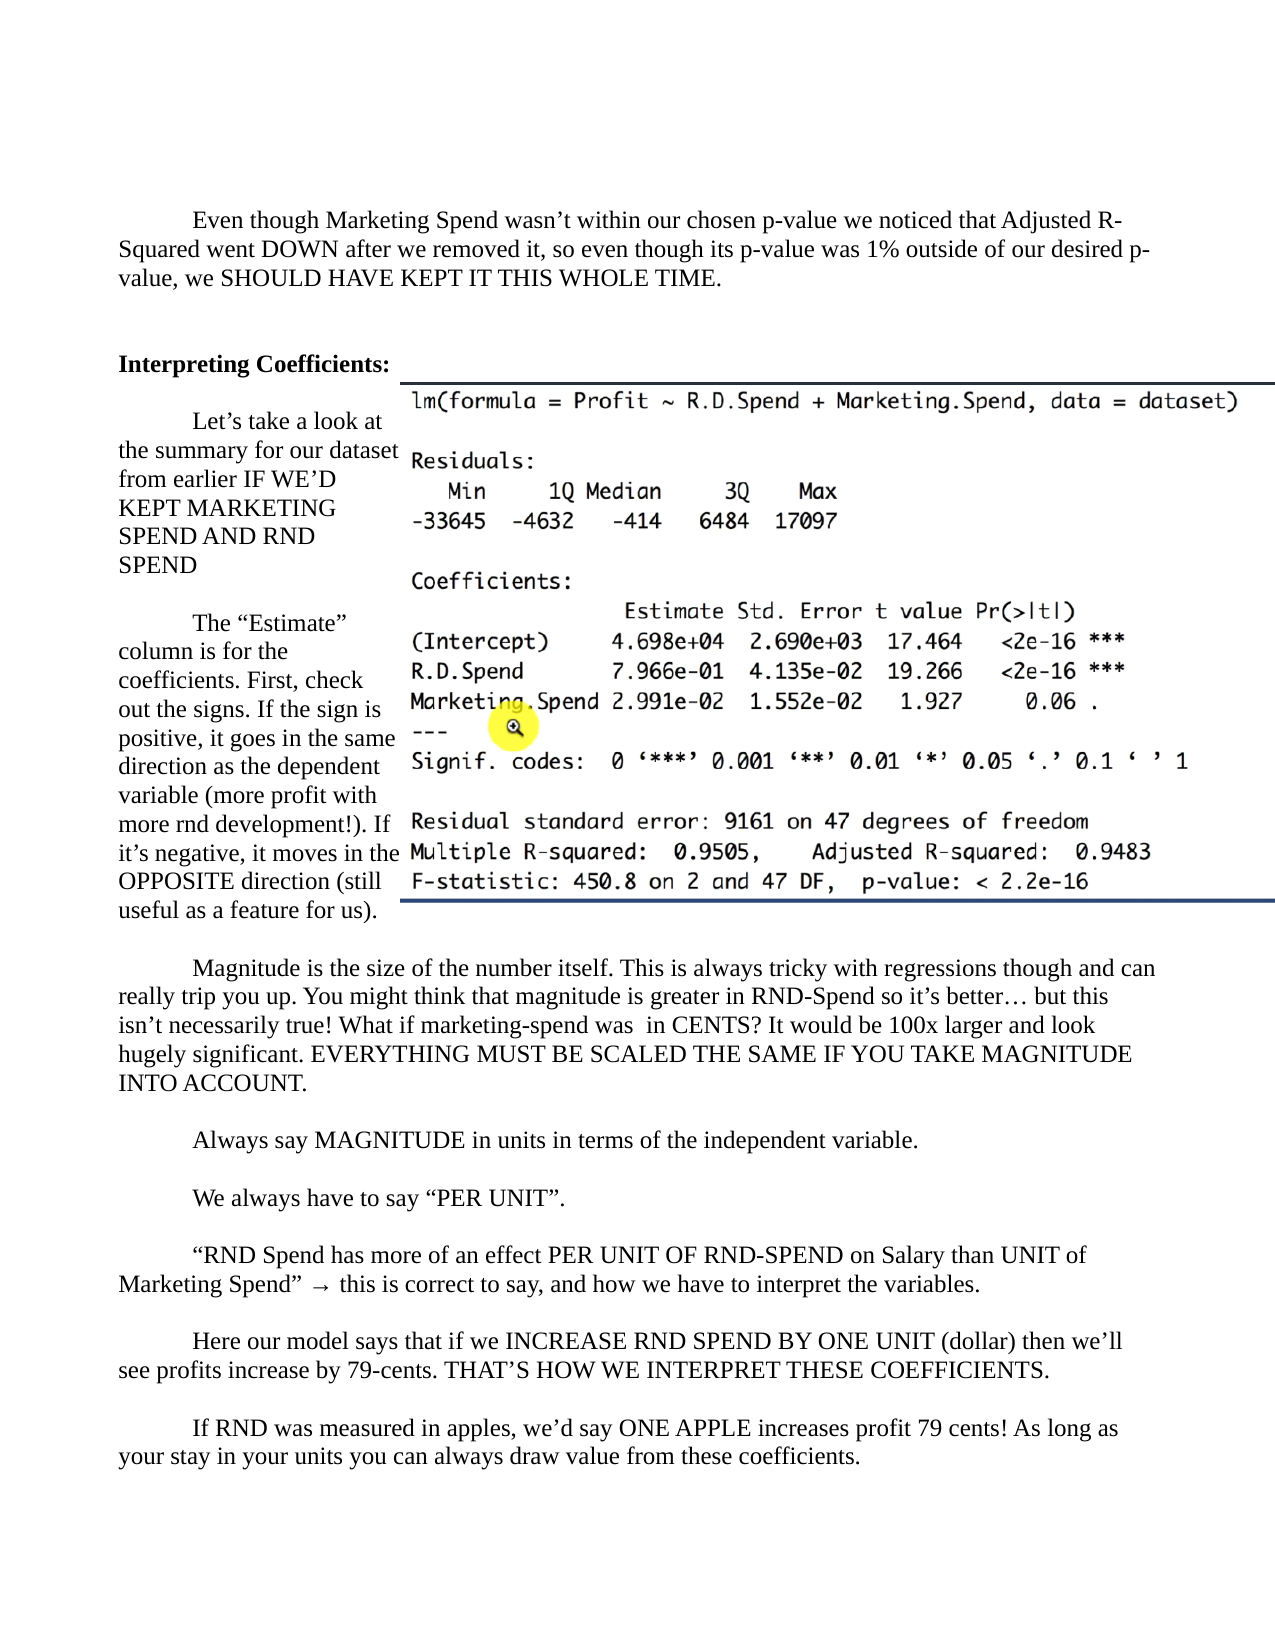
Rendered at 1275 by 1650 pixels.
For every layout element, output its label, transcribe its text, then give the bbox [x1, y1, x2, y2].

text Interpreting Coefficients: [118, 349, 1157, 378]
text The “Estimate” column is for the coefficients. First, check out the signs. If the sign is positive, it goes in the same direction as the dependent variable (more profit with more rnd development!). If it’s negative, it moves in the OPPOSITE direction (still useful as a feature for us). [118, 608, 1157, 924]
text Always say MAGNITUDE in units in terms of the independent variable. [118, 1125, 1157, 1154]
text If RND was measured in apples, we’d say ONE APPLE increases profit 79 cents! As long as your stay in your units you can always draw value from these coefficients. [118, 1413, 1157, 1470]
text Magnitude is the size of the number itself. This is always tricky with regressions though and can really trip you up. You might think that magnitude is greater in RND-Spend so it’s better… but this isn’t necessarily true! What if marketing-spend was in CENTS? It would be 100x larger and look hugely significant. EVERYTHING MUST BE SCALED THE SAME IF YOU TAKE MAGNITUDE INTO ACCOUNT. [118, 953, 1157, 1096]
picture [400, 382, 1275, 903]
text “RND Spend has more of an effect PER UNIT OF RND-SPEND on Salary than UNIT of Marketing Spend” → this is correct to say, and how we have to interpret the variables. [118, 1240, 1157, 1298]
text Let’s take a look at the summary for our dataset from earlier IF WE’D KEPT MARKETING SPEND AND RND SPEND [118, 406, 400, 579]
text We always have to say “PER UNIT”. [118, 1183, 1157, 1211]
text Here our model says that if we INCREASE RND SPEND BY ONE UNIT (dollar) then we’ll see profits increase by 79-cents. THAT’S HOW WE INTERPRET THESE COEFFICIENTS. [118, 1326, 1157, 1384]
text Even though Marketing Spend wasn’t within our chosen p-value we noticed that Adjusted R-Squared went DOWN after we removed it, so even though its p-value was 1% outside of our desired p-value, we SHOULD HAVE KEPT IT THIS WHOLE TIME. [118, 205, 1157, 291]
